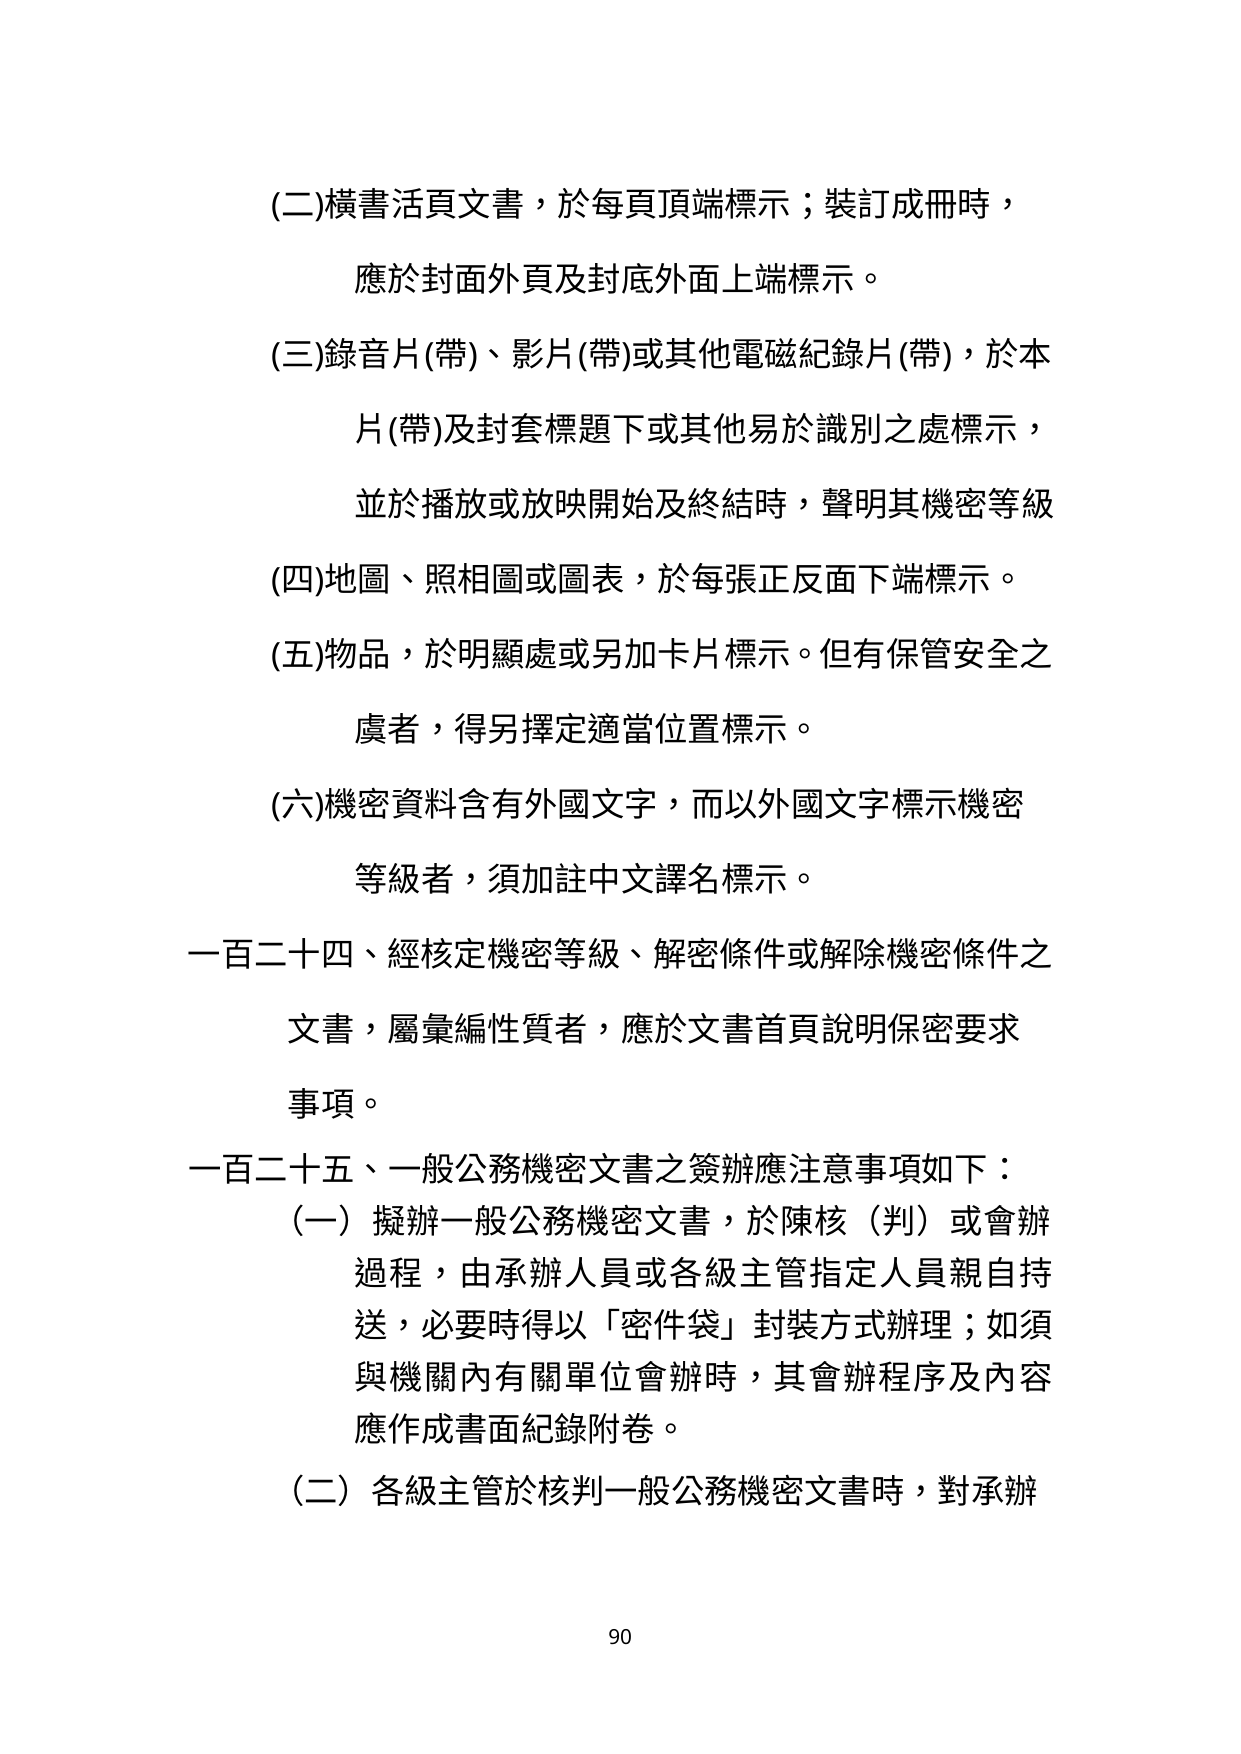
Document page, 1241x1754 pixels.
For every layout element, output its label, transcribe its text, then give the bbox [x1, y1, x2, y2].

text （一）擬辦一般公務機密文書，於陳核（判）或會辦過程，由承辦人員或各級主管指定人員親自持送，必要時得以「密件袋」封裝方式辦理；如須與機關內有關單位會辦時，其會辦程序及內容應作成書面紀錄附卷。 [271, 1192, 1053, 1452]
text (六)機密資料含有外國文字，而以外國文字標示機密等級者，須加註中文譯名標示。 [271, 764, 1053, 914]
text (二)橫書活頁文書，於每頁頂端標示；裝訂成冊時，應於封面外頁及封底外面上端標示。 [271, 164, 1053, 314]
text (三)錄音片(帶)、影片(帶)或其他電磁紀錄片(帶)，於本片(帶)及封套標題下或其他易於識別之處標示，並於播放或放映開始及終結時，聲明其機密等級。 [271, 314, 1053, 539]
text 一百二十五、一般公務機密文書之簽辦應注意事項如下： [188, 1139, 1053, 1192]
text （二）各級主管於核判一般公務機密文書時，對承辦 [271, 1452, 1053, 1527]
text (五)物品，於明顯處或另加卡片標示。但有保管安全之虞者，得另擇定適當位置標示。 [271, 614, 1053, 764]
text (四)地圖、照相圖或圖表，於每張正反面下端標示。 [271, 539, 1053, 614]
text 一百二十四、經核定機密等級、解密條件或解除機密條件之文書，屬彙編性質者，應於文書首頁說明保密要求事項。 [187, 914, 1053, 1139]
